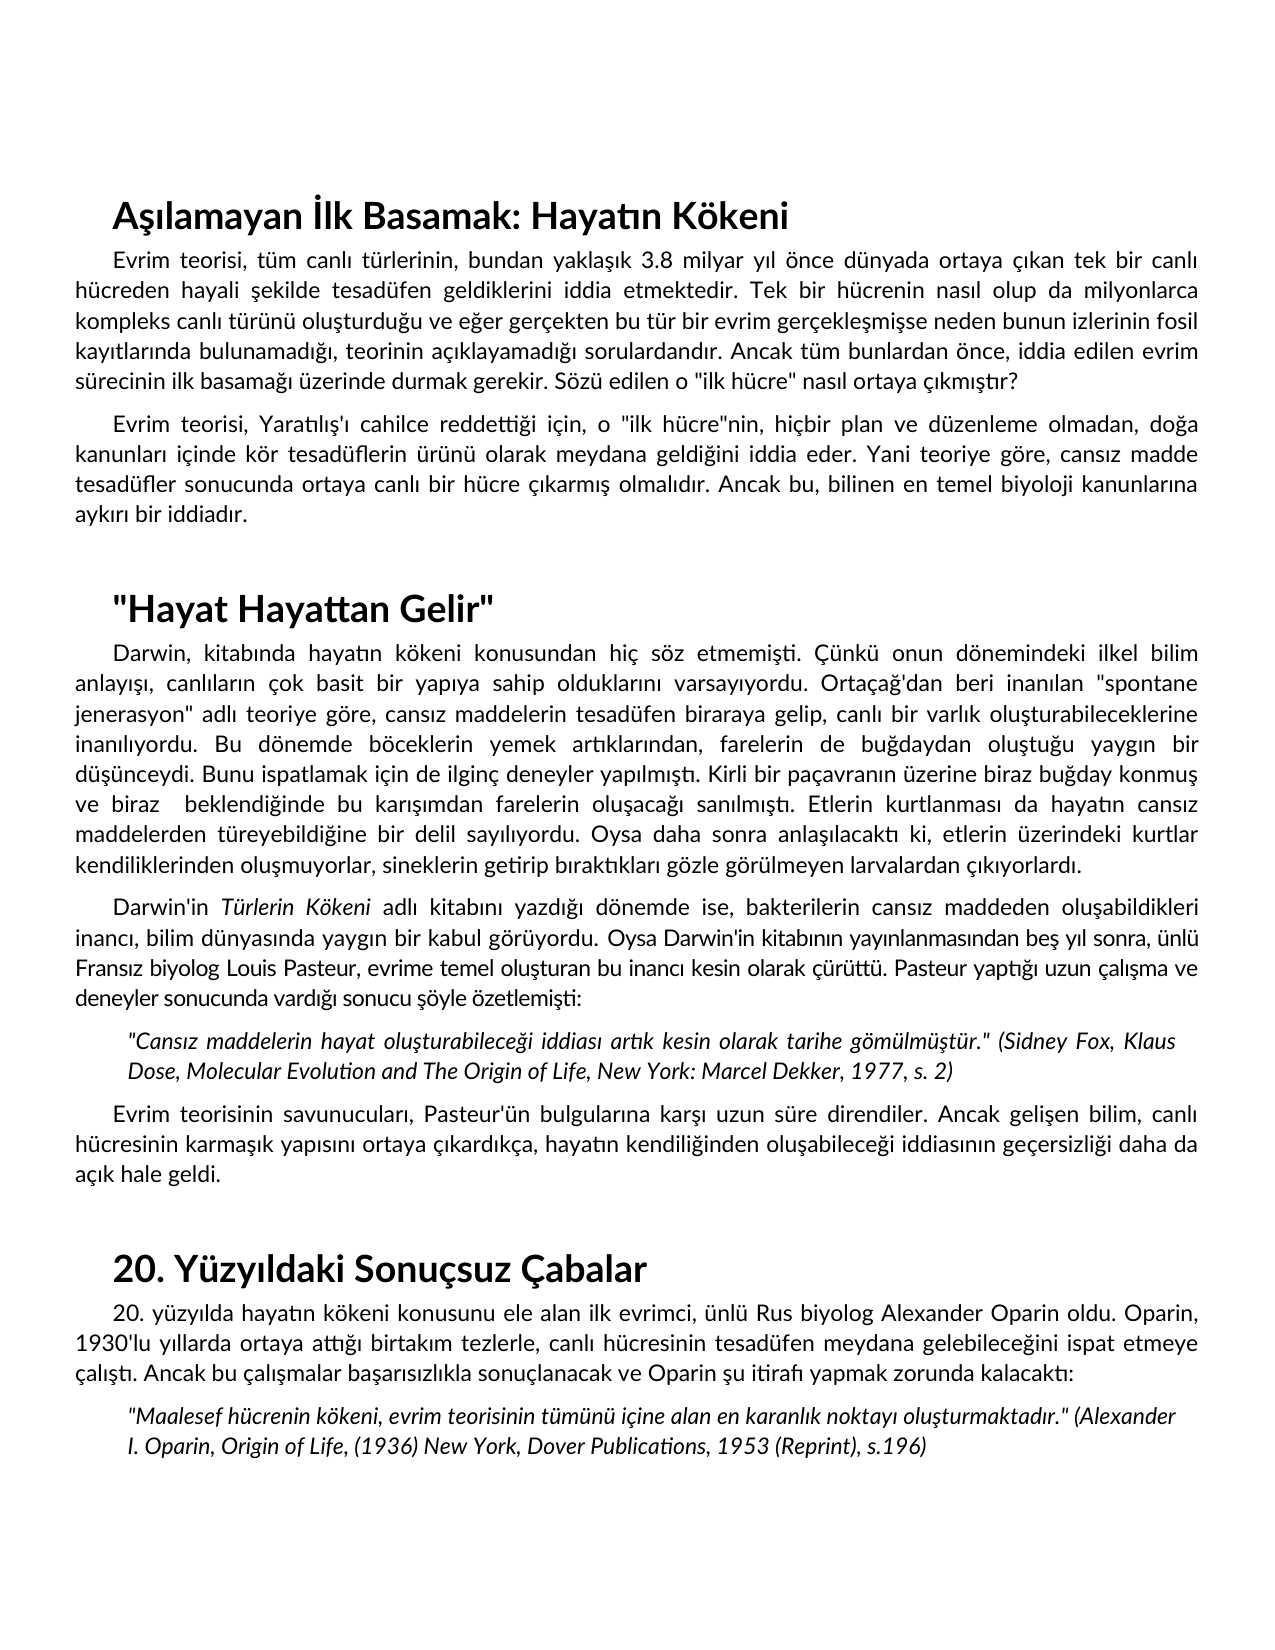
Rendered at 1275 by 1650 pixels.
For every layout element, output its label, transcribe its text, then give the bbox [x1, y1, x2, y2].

subtitle "Hayat Hayattan Gelir" [112, 586, 1200, 631]
subtitle Aşılamayan İlk Basamak: Hayatın Kökeni [112, 193, 1200, 238]
text "Maalesef hücrenin kökeni, evrim teorisinin tümünü içine alan en karanlık noktayı oluşturmaktadır." (Alexander I. Oparin, Origin of Life, (1936) New York, Dover Publications, 1953 (Reprint), s.196) [127, 1402, 1177, 1459]
text 20. yüzyılda hayatın kökeni konusunu ele alan ilk evrimci, ünlü Rus biyolog Alexander Oparin oldu. Oparin, 1930'lu yıllarda ortaya attığı birtakım tezlerle, canlı hücresinin tesadüfen meydana gelebileceğini ispat etmeye çalıştı. Ancak bu çalışmalar başarısızlıkla sonuçlanacak ve Oparin şu itirafı yapmak zorunda kalacaktı: [75, 1298, 1200, 1386]
text Evrim teorisinin savunucuları, Pasteur'ün bulgularına karşı uzun süre direndiler. Ancak gelişen bilim, canlı hücresinin karmaşık yapısını ortaya çıkardıkça, hayatın kendiliğinden oluşabileceği iddiasının geçersizliği daha da açık hale geldi. [75, 1099, 1200, 1187]
subtitle 20. Yüzyıldaki Sonuçsuz Çabalar [112, 1245, 1200, 1290]
text "Cansız maddelerin hayat oluşturabileceği iddiası artık kesin olarak tarihe gömülmüştür." (Sidney Fox, Klaus Dose, Molecular Evolution and The Origin of Life, New York: Marcel Dekker, 1977, s. 2) [127, 1026, 1177, 1084]
text Evrim teorisi, Yaratılış'ı cahilce reddettiği için, o "ilk hücre"nin, hiçbir plan ve düzenleme olmadan, doğa kanunları içinde kör tesadüflerin ürünü olarak meydana geldiğini iddia eder. Yani teoriye göre, cansız madde tesadüfler sonucunda ortaya canlı bir hücre çıkarmış olmalıdır. Ancak bu, bilinen en temel biyoloji kanunlarına aykırı bir iddiadır. [75, 409, 1200, 528]
text Darwin, kitabında hayatın kökeni konusundan hiç söz etmemişti. Çünkü onun dönemindeki ilkel bilim anlayışı, canlıların çok basit bir yapıya sahip olduklarını varsayıyordu. Ortaçağ'dan beri inanılan "spontane jenerasyon" adlı teoriye göre, cansız maddelerin tesadüfen biraraya gelip, canlı bir varlık oluşturabileceklerine inanılıyordu. Bu dönemde böceklerin yemek artıklarından, farelerin de buğdaydan oluştuğu yaygın bir düşünceydi. Bunu ispatlamak için de ilginç deneyler yapılmıştı. Kirli bir paçavranın üzerine biraz buğday konmuş ve biraz beklendiğinde bu karışımdan farelerin oluşacağı sanılmıştı. Etlerin kurtlanması da hayatın cansız maddelerden türeyebildiğine bir delil sayılıyordu. Oysa daha sonra anlaşılacaktı ki, etlerin üzerindeki kurtlar kendiliklerinden oluşmuyorlar, sineklerin getirip bıraktıkları gözle görülmeyen larvalardan çıkıyorlardı. [75, 639, 1200, 878]
text Darwin'in Türlerin Kökeni adlı kitabını yazdığı dönemde ise, bakterilerin cansız maddeden oluşabildikleri inancı, bilim dünyasında yaygın bir kabul görüyordu. Oysa Darwin'in kitabının yayınlanmasından beş yıl sonra, ünlü Fransız biyolog Louis Pasteur, evrime temel oluşturan bu inancı kesin olarak çürüttü. Pasteur yaptığı uzun çalışma ve deneyler sonucunda vardığı sonucu şöyle özetlemişti: [75, 893, 1200, 1011]
text Evrim teorisi, tüm canlı türlerinin, bundan yaklaşık 3.8 milyar yıl önce dünyada ortaya çıkan tek bir canlı hücreden hayali şekilde tesadüfen geldiklerini iddia etmektedir. Tek bir hücrenin nasıl olup da milyonlarca kompleks canlı türünü oluşturduğu ve eğer gerçekten bu tür bir evrim gerçekleşmişse neden bunun izlerinin fosil kayıtlarında bulunamadığı, teorinin açıklayamadığı sorulardandır. Ancak tüm bunlardan önce, iddia edilen evrim sürecinin ilk basamağı üzerinde durmak gerekir. Sözü edilen o "ilk hücre" nasıl ortaya çıkmıştır? [75, 246, 1200, 394]
